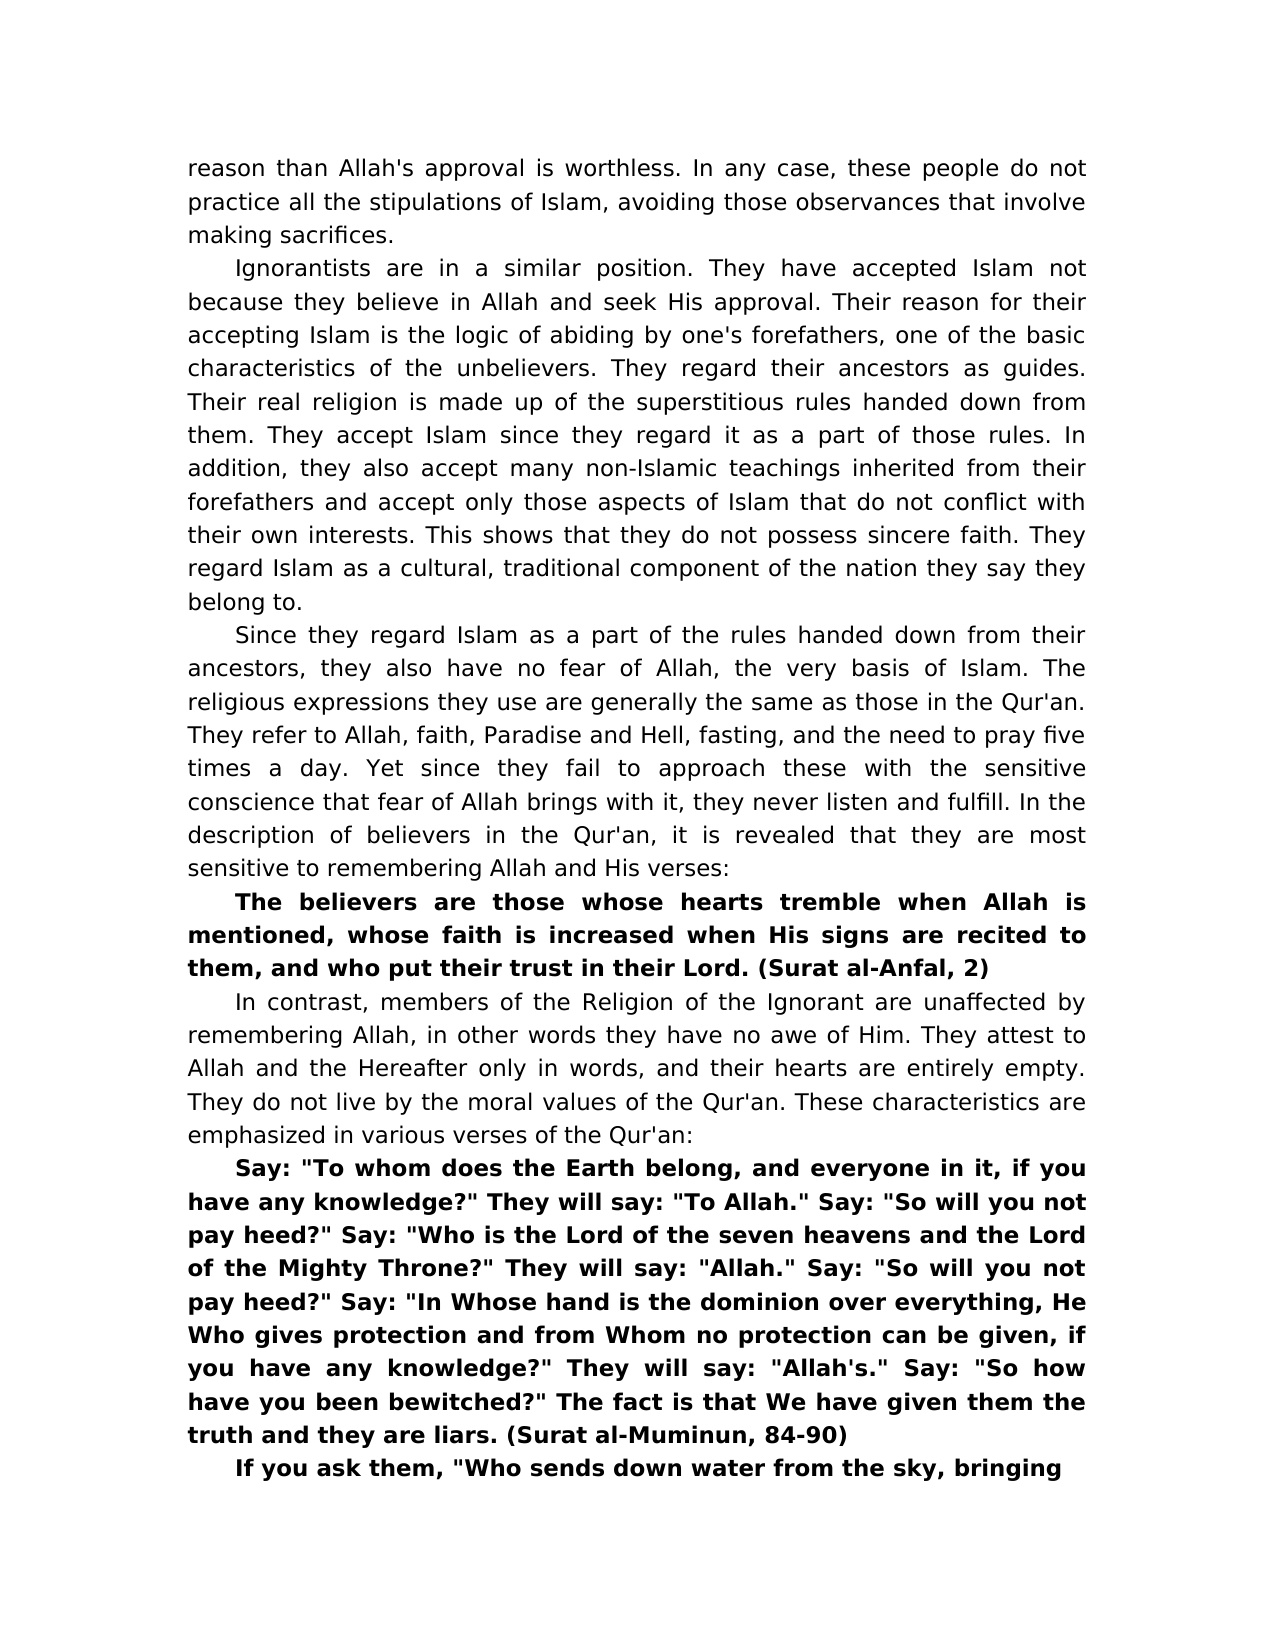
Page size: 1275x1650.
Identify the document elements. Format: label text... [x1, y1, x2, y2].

text The believers are those whose hearts tremble when Allah is mentioned, whose faith is increased when His signs are recited to them, and who put their trust in their Lord. (Surat al-Anfal, 2) [187, 883, 1087, 983]
text Since they regard Islam as a part of the rules handed down from their ancestors, they also have no fear of Allah, the very basis of Islam. The religious expressions they use are generally the same as those in the Qur'an. They refer to Allah, faith, Paradise and Hell, fasting, and the need to pray five times a day. Yet since they fail to approach these with the sensitive conscience that fear of Allah brings with it, they never listen and fulfill. In the description of believers in the Qur'an, it is revealed that they are most sensitive to remembering Allah and His verses: [187, 617, 1087, 883]
text Ignorantists are in a similar position. They have accepted Islam not because they believe in Allah and seek His approval. Their reason for their accepting Islam is the logic of abiding by one's forefathers, one of the basic characteristics of the unbelievers. They regard their ancestors as guides. Their real religion is made up of the superstitious rules handed down from them. They accept Islam since they regard it as a part of those rules. In addition, they also accept many non-Islamic teachings inherited from their forefathers and accept only those aspects of Islam that do not conflict with their own interests. This shows that they do not possess sincere faith. They regard Islam as a cultural, traditional component of the nation they say they belong to. [187, 250, 1087, 617]
text In contrast, members of the Religion of the Ignorant are unaffected by remembering Allah, in other words they have no awe of Him. They attest to Allah and the Hereafter only in words, and their hearts are entirely empty. They do not live by the moral values of the Qur'an. These characteristics are emphasized in various verses of the Qur'an: [187, 983, 1087, 1150]
text Say: "To whom does the Earth belong, and everyone in it, if you have any knowledge?" They will say: "To Allah." Say: "So will you not pay heed?" Say: "Who is the Lord of the seven heavens and the Lord of the Mighty Throne?" They will say: "Allah." Say: "So will you not pay heed?" Say: "In Whose hand is the dominion over everything, He Who gives protection and from Whom no protection can be given, if you have any knowledge?" They will say: "Allah's." Say: "So how have you been bewitched?" The fact is that We have given them the truth and they are liars. (Surat al-Muminun, 84-90) [187, 1150, 1087, 1450]
text If you ask them, "Who sends down water from the sky, bringing [235, 1450, 1064, 1483]
text reason than Allah's approval is worthless. In any case, these people do not practice all the stipulations of Islam, avoiding those observances that involve making sacrifices. [187, 150, 1087, 250]
